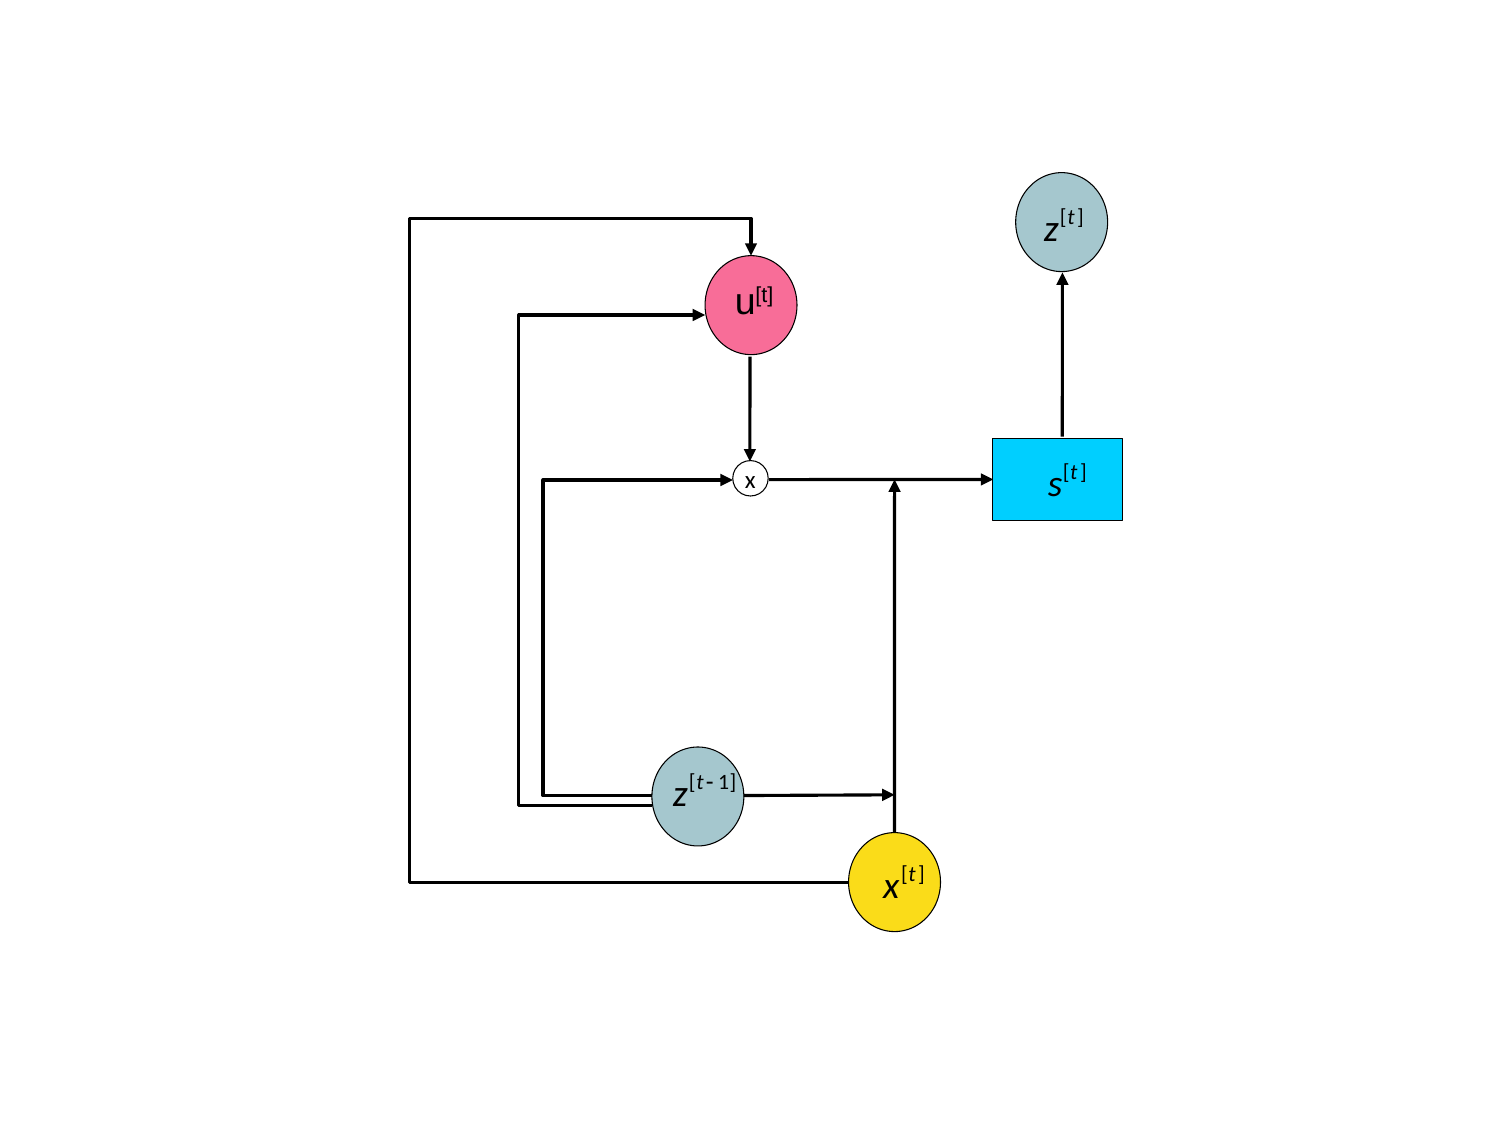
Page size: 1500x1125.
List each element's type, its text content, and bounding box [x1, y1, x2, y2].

chart [666, 766, 742, 814]
chart [1041, 456, 1092, 507]
chart [1037, 201, 1091, 248]
text_box u[t] [720, 273, 856, 330]
text_box [848, 832, 941, 932]
text_box [1015, 172, 1108, 272]
text_box [651, 746, 741, 846]
text_box [992, 438, 1123, 521]
chart [876, 857, 930, 905]
text_box x [732, 460, 769, 497]
text_box [705, 255, 791, 355]
